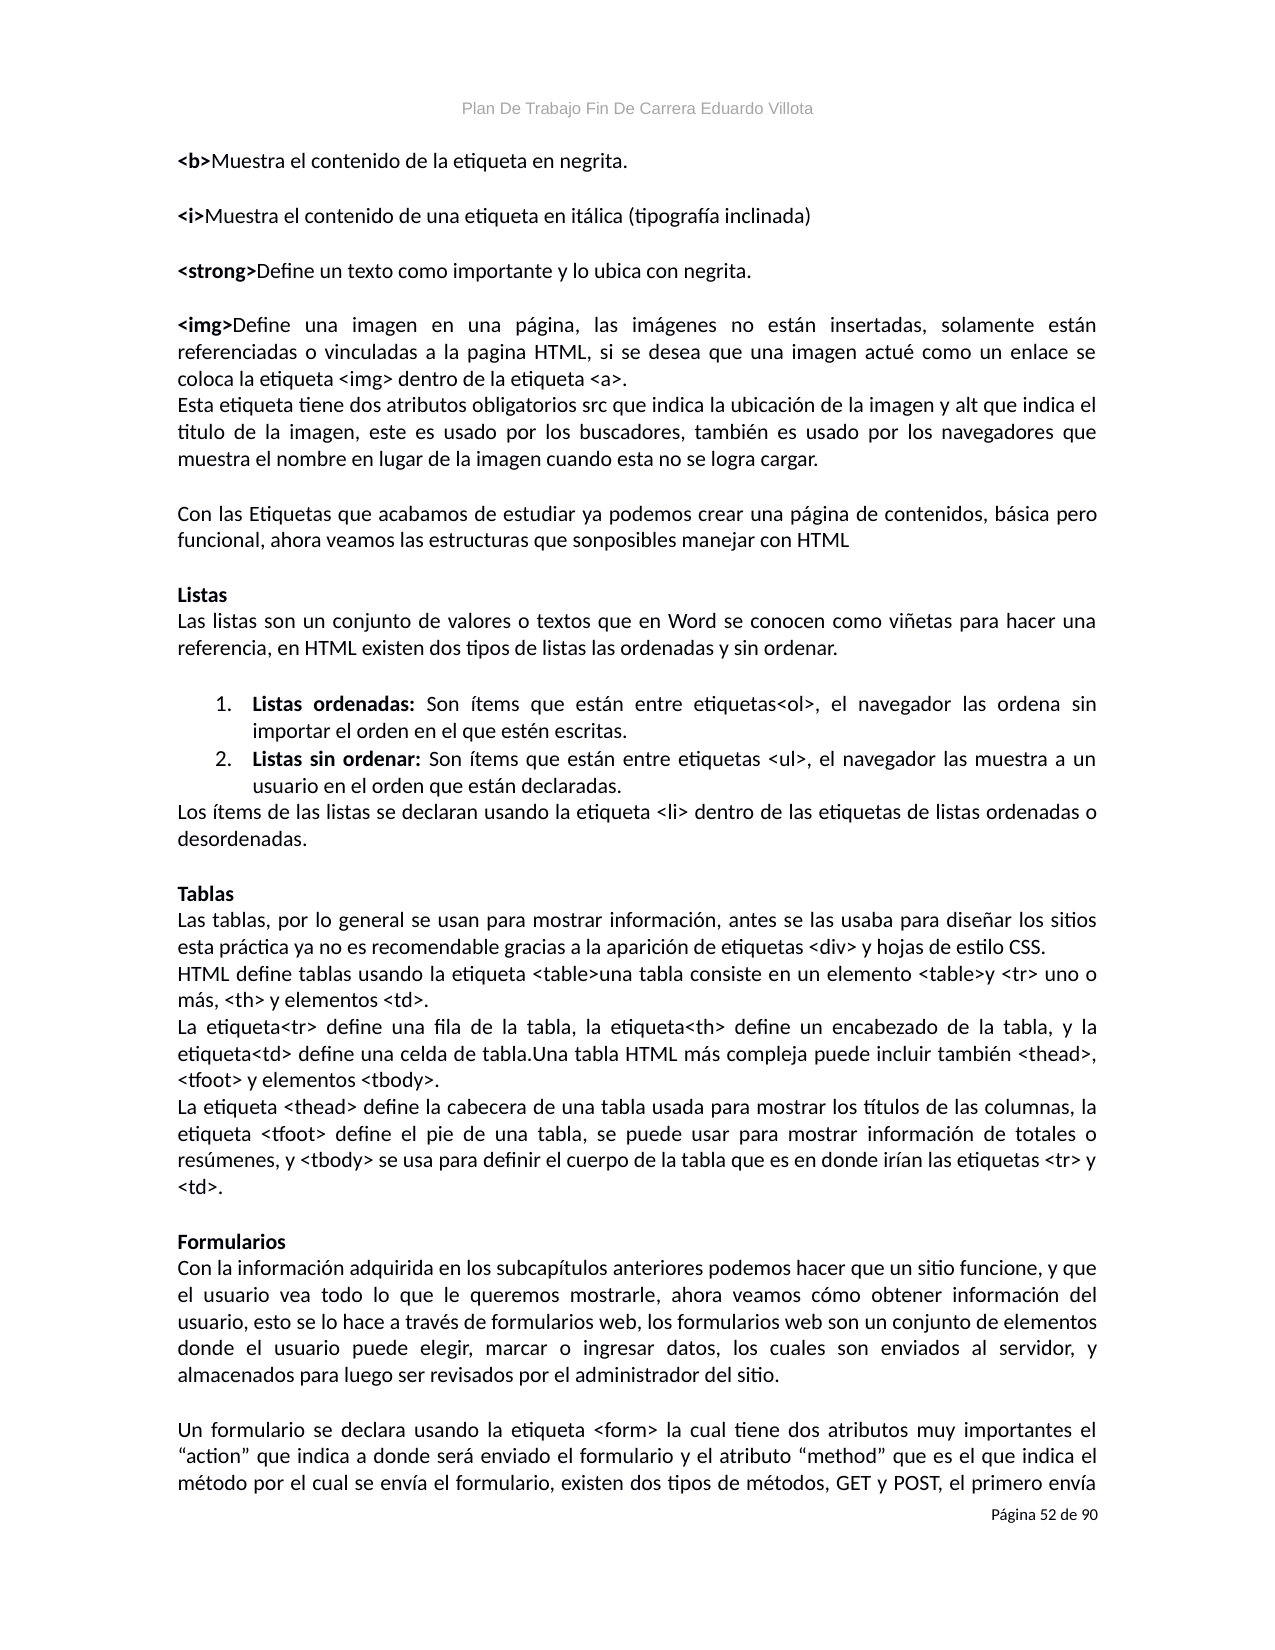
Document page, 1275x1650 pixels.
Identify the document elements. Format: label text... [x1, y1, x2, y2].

text <b>Muestra el contenido de la etiqueta en negrita. [177, 148, 1098, 174]
text Un formulario se declara usando la etiqueta <form> la cual tiene dos atributos muy importantes el “action” que indica a donde será enviado el formulario y el atributo “method” que es el que indica el método por el cual se envía el formulario, existen dos tipos de métodos, GET y POST, el primero envía [177, 1416, 1098, 1496]
text <i>Muestra el contenido de una etiqueta en itálica (tipografía inclinada) [177, 202, 1098, 229]
text Esta etiqueta tiene dos atributos obligatorios src que indica la ubicación de la imagen y alt que indica el titulo de la imagen, este es usado por los buscadores, también es usado por los navegadores que muestra el nombre en lugar de la imagen cuando esta no se logra cargar. [177, 392, 1098, 472]
text Con las Etiquetas que acabamos de estudiar ya podemos crear una página de contenidos, básica pero funcional, ahora veamos las estructuras que sonposibles manejar con HTML [177, 500, 1098, 553]
text <img>Define una imagen en una página, las imágenes no están insertadas, solamente están referenciadas o vinculadas a la pagina HTML, si se desea que una imagen actué como un enlace se coloca la etiqueta <img> dentro de la etiqueta <a>. [177, 312, 1098, 392]
text HTML define tablas usando la etiqueta <table>una tabla consiste en un elemento <table>y <tr> uno o más, <th> y elementos <td>. [177, 960, 1098, 1013]
text Los ítems de las listas se declaran usando la etiqueta <li> dentro de las etiquetas de listas ordenadas o desordenadas. [177, 798, 1098, 852]
text Tablas [177, 880, 1098, 906]
text Las listas son un conjunto de valores o textos que en Word se conocen como viñetas para hacer una referencia, en HTML existen dos tipos de listas las ordenadas y sin ordenar. [177, 608, 1098, 661]
text Las tablas, por lo general se usan para mostrar información, antes se las usaba para diseñar los sitios esta práctica ya no es recomendable gracias a la aparición de etiquetas <div> y hojas de estilo CSS. [177, 906, 1098, 960]
list Listas ordenadas: Son ítems que están entre etiquetas<ol>, el navegador las ordena sin importar el orden en el que estén escritas. [215, 689, 1098, 744]
text <strong>Define un texto como importante y lo ubica con negrita. [177, 257, 1098, 284]
text La etiqueta <thead> define la cabecera de una tabla usada para mostrar los títulos de las columnas, la etiqueta <tfoot> define el pie de una tabla, se puede usar para mostrar información de totales o resúmenes, y <tbody> se usa para definir el cuerpo de la tabla que es en donde irían las etiquetas <tr> y <td>. [177, 1093, 1098, 1200]
text La etiqueta<tr> define una fila de la tabla, la etiqueta<th> define un encabezado de la tabla, y la etiqueta<td> define una celda de tabla.Una tabla HTML más compleja puede incluir también <thead>, <tfoot> y elementos <tbody>. [177, 1013, 1098, 1093]
text Formularios [177, 1228, 1098, 1254]
text Con la información adquirida en los subcapítulos anteriores podemos hacer que un sitio funcione, y que el usuario vea todo lo que le queremos mostrarle, ahora veamos cómo obtener información del usuario, esto se lo hace a través de formularios web, los formularios web son un conjunto de elementos donde el usuario puede elegir, marcar o ingresar datos, los cuales son enviados al servidor, y almacenados para luego ser revisados por el administrador del sitio. [177, 1254, 1098, 1388]
list Listas sin ordenar: Son ítems que están entre etiquetas <ul>, el navegador las muestra a un usuario en el orden que están declaradas. [215, 744, 1098, 798]
text Listas [177, 581, 1098, 608]
